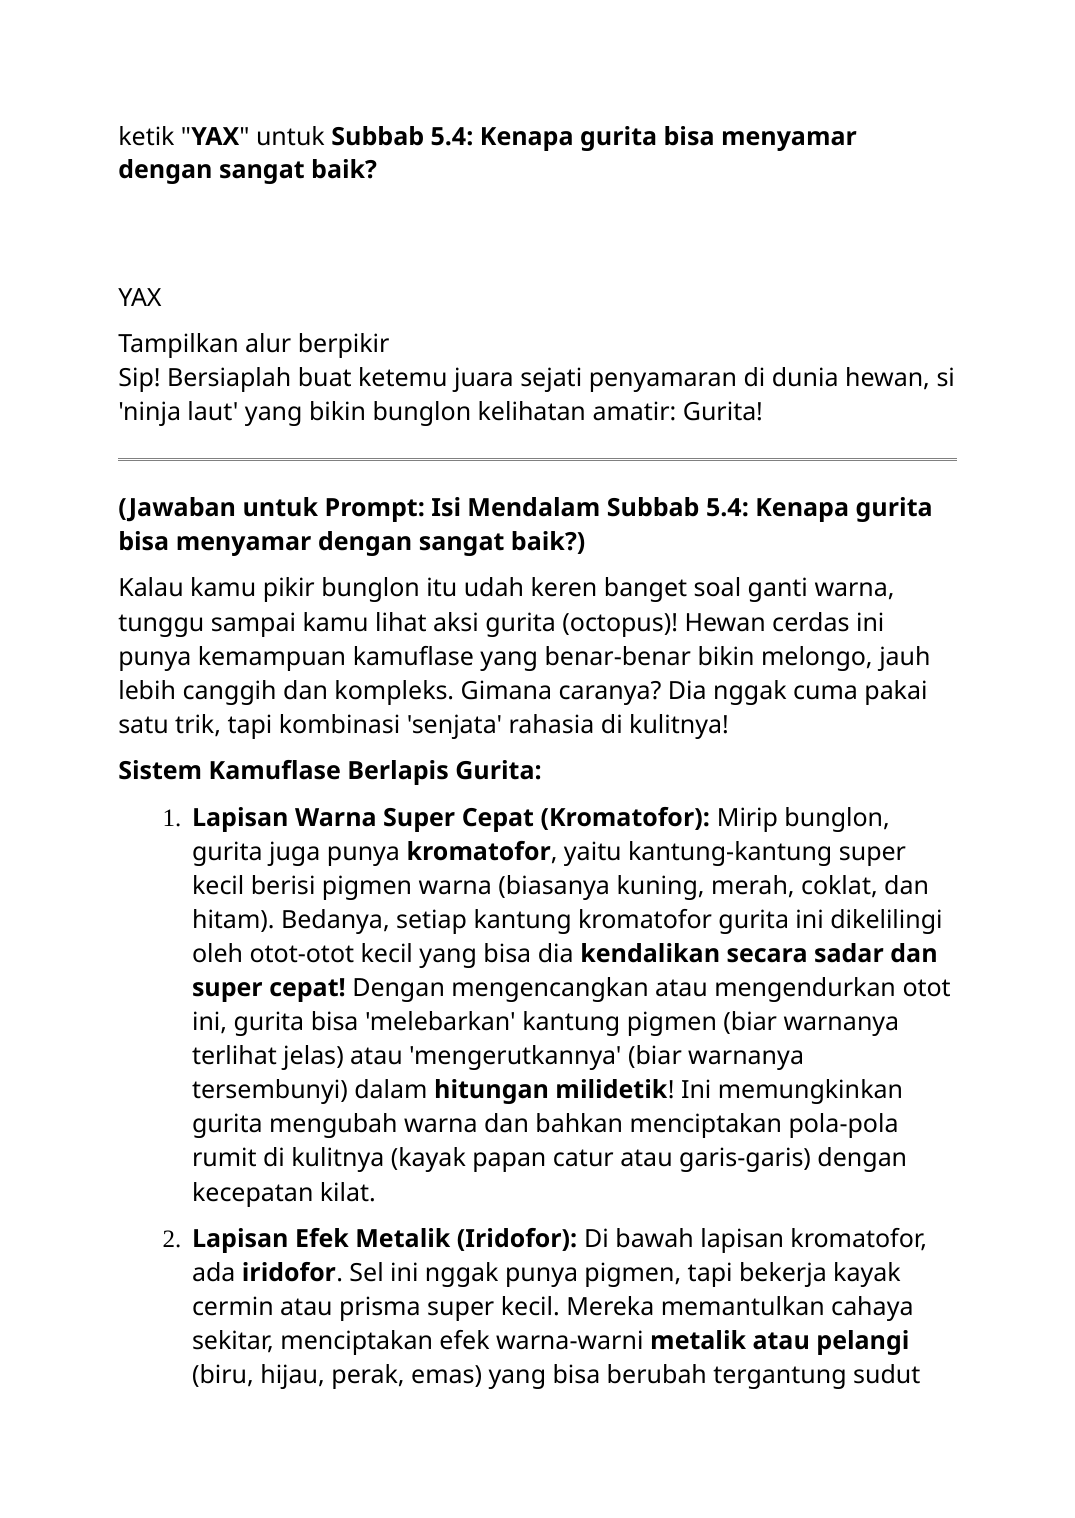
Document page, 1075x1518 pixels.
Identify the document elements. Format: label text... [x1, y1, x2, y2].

text Kalau kamu pikir bunglon itu udah keren banget soal ganti warna, tunggu sampai kamu lihat aksi gurita (octopus)! Hewan cerdas ini punya kemampuan kamuflase yang benar-benar bikin melongo, jauh lebih canggih dan kompleks. Gimana caranya? Dia nggak cuma pakai satu trik, tapi kombinasi 'senjata' rahasia di kulitnya! [118, 570, 957, 740]
text Tampilkan alur berpikir [118, 326, 957, 360]
text YAX [118, 279, 957, 313]
text Sip! Bersiaplah buat ketemu juara sejati penyamaran di dunia hewan, si 'ninja laut' yang bikin bunglon kelihatan amatir: Gurita! [118, 360, 957, 428]
text ketik "YAX" untuk Subbab 5.4: Kenapa gurita bisa menyamar dengan sangat baik? [118, 118, 957, 186]
text (Jawaban untuk Prompt: Isi Mendalam Subbab 5.4: Kenapa gurita bisa menyamar dengan sangat baik?) [118, 489, 957, 558]
list Lapisan Efek Metalik (Iridofor): Di bawah lapisan kromatofor, ada iridofor. Sel ini nggak punya pigmen, tapi bekerja kayak cermin atau prisma super kecil. Mereka memantulkan cahaya sekitar, menciptakan efek warna-warni metalik atau pelangi (biru, hijau, perak, emas) yang bisa berubah tergantung sudut [162, 1221, 957, 1391]
text Sistem Kamuflase Berlapis Gurita: [118, 753, 957, 787]
list Lapisan Warna Super Cepat (Kromatofor): Mirip bunglon, gurita juga punya kromatofor, yaitu kantung-kantung super kecil berisi pigmen warna (biasanya kuning, merah, coklat, dan hitam). Bedanya, setiap kantung kromatofor gurita ini dikelilingi oleh otot-otot kecil yang bisa dia kendalikan secara sadar dan super cepat! Dengan mengencangkan atau mengendurkan otot ini, gurita bisa 'melebarkan' kantung pigmen (biar warnanya terlihat jelas) atau 'mengerutkannya' (biar warnanya tersembunyi) dalam hitungan milidetik! Ini memungkinkan gurita mengubah warna dan bahkan menciptakan pola-pola rumit di kulitnya (kayak papan catur atau garis-garis) dengan kecepatan kilat. [162, 799, 957, 1208]
